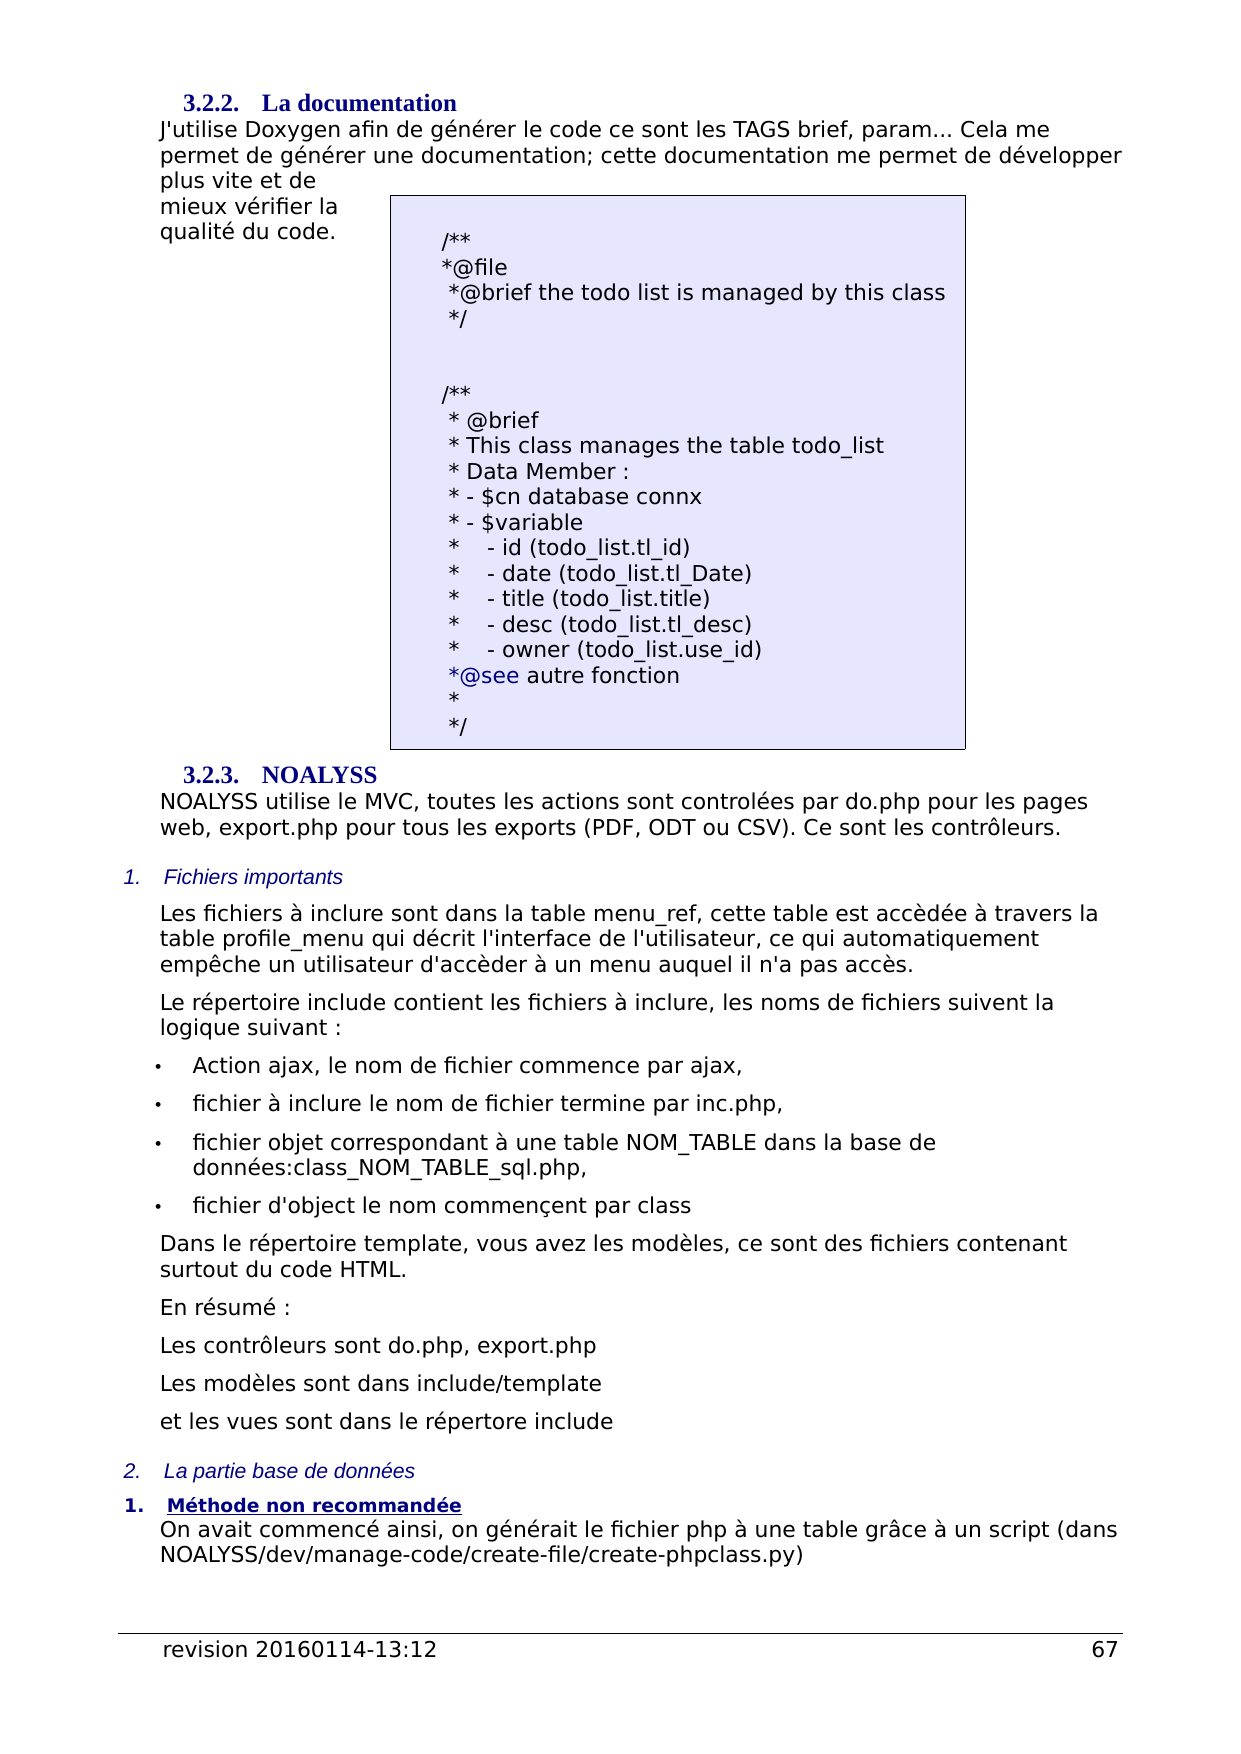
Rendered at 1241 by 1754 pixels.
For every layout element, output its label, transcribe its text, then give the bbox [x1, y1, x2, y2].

text Les contrôleurs sont do.php, export.php [159, 1333, 1123, 1358]
text * @brief * This class manages the table todo_list * Data Member : * - $cn database connx * - $variable * - id (todo_list.tl_id) * - date (todo_list.tl_Date) * - title (todo_list.title) * - desc (todo_list.tl_desc) * - owner (todo_list.use_id) [441, 408, 956, 663]
list fichier à inclure le nom de fichier termine par inc.php, [155, 1092, 1123, 1117]
text NOALYSS utilise le MVC, toutes les actions sont controlées par do.php pour les pages web, export.php pour tous les exports (PDF, ODT ou CSV). Ce sont les contrôleurs. [159, 789, 1123, 840]
text *@file *@brief the todo list is managed by this class */ /** [441, 255, 956, 408]
text *@see autre fonction * */ [441, 663, 956, 740]
text En résumé : [159, 1295, 1123, 1320]
text J'utilise Doxygen afin de générer le code ce sont les TAGS brief, param... Cela me permet de générer une documentation; cette documentation me permet de développer plus vite et de mieux vérifier la qualité du code. [159, 117, 1123, 761]
subtitle Méthode non recommandée [117, 1495, 1123, 1517]
text Le répertoire include contient les fichiers à inclure, les noms de fichiers suivent la logique suivant : [159, 990, 1123, 1041]
subtitle NOALYSS [177, 761, 1123, 789]
text On avait commencé ainsi, on générait le fichier php à une table grâce à un script (dans NOALYSS/dev/manage-code/create-file/create-phpclass.py) [159, 1517, 1123, 1568]
text Les modèles sont dans include/template [159, 1371, 1123, 1396]
text Dans le répertoire template, vous avez les modèles, ce sont des fichiers contenant surtout du code HTML. [159, 1231, 1123, 1282]
text Les fichiers à inclure sont dans la table menu_ref, cette table est accèdée à travers la table profile_menu qui décrit l'interface de l'utilisateur, ce qui automatiquement empêche un utilisateur d'accèder à un menu auquel il n'a pas accès. [159, 901, 1123, 977]
subtitle La documentation [177, 88, 1123, 117]
text /** [441, 204, 956, 255]
list fichier objet correspondant à une table NOM_TABLE dans la base de données:class_NOM_TABLE_sql.php, [155, 1129, 1123, 1181]
subtitle Fichiers importants [117, 865, 1123, 889]
text et les vues sont dans le répertore include [159, 1409, 1123, 1434]
subtitle La partie base de données [117, 1458, 1123, 1483]
list fichier d'object le nom commençent par class [155, 1193, 1123, 1219]
list Action ajax, le nom de fichier commence par ajax, [155, 1053, 1123, 1079]
